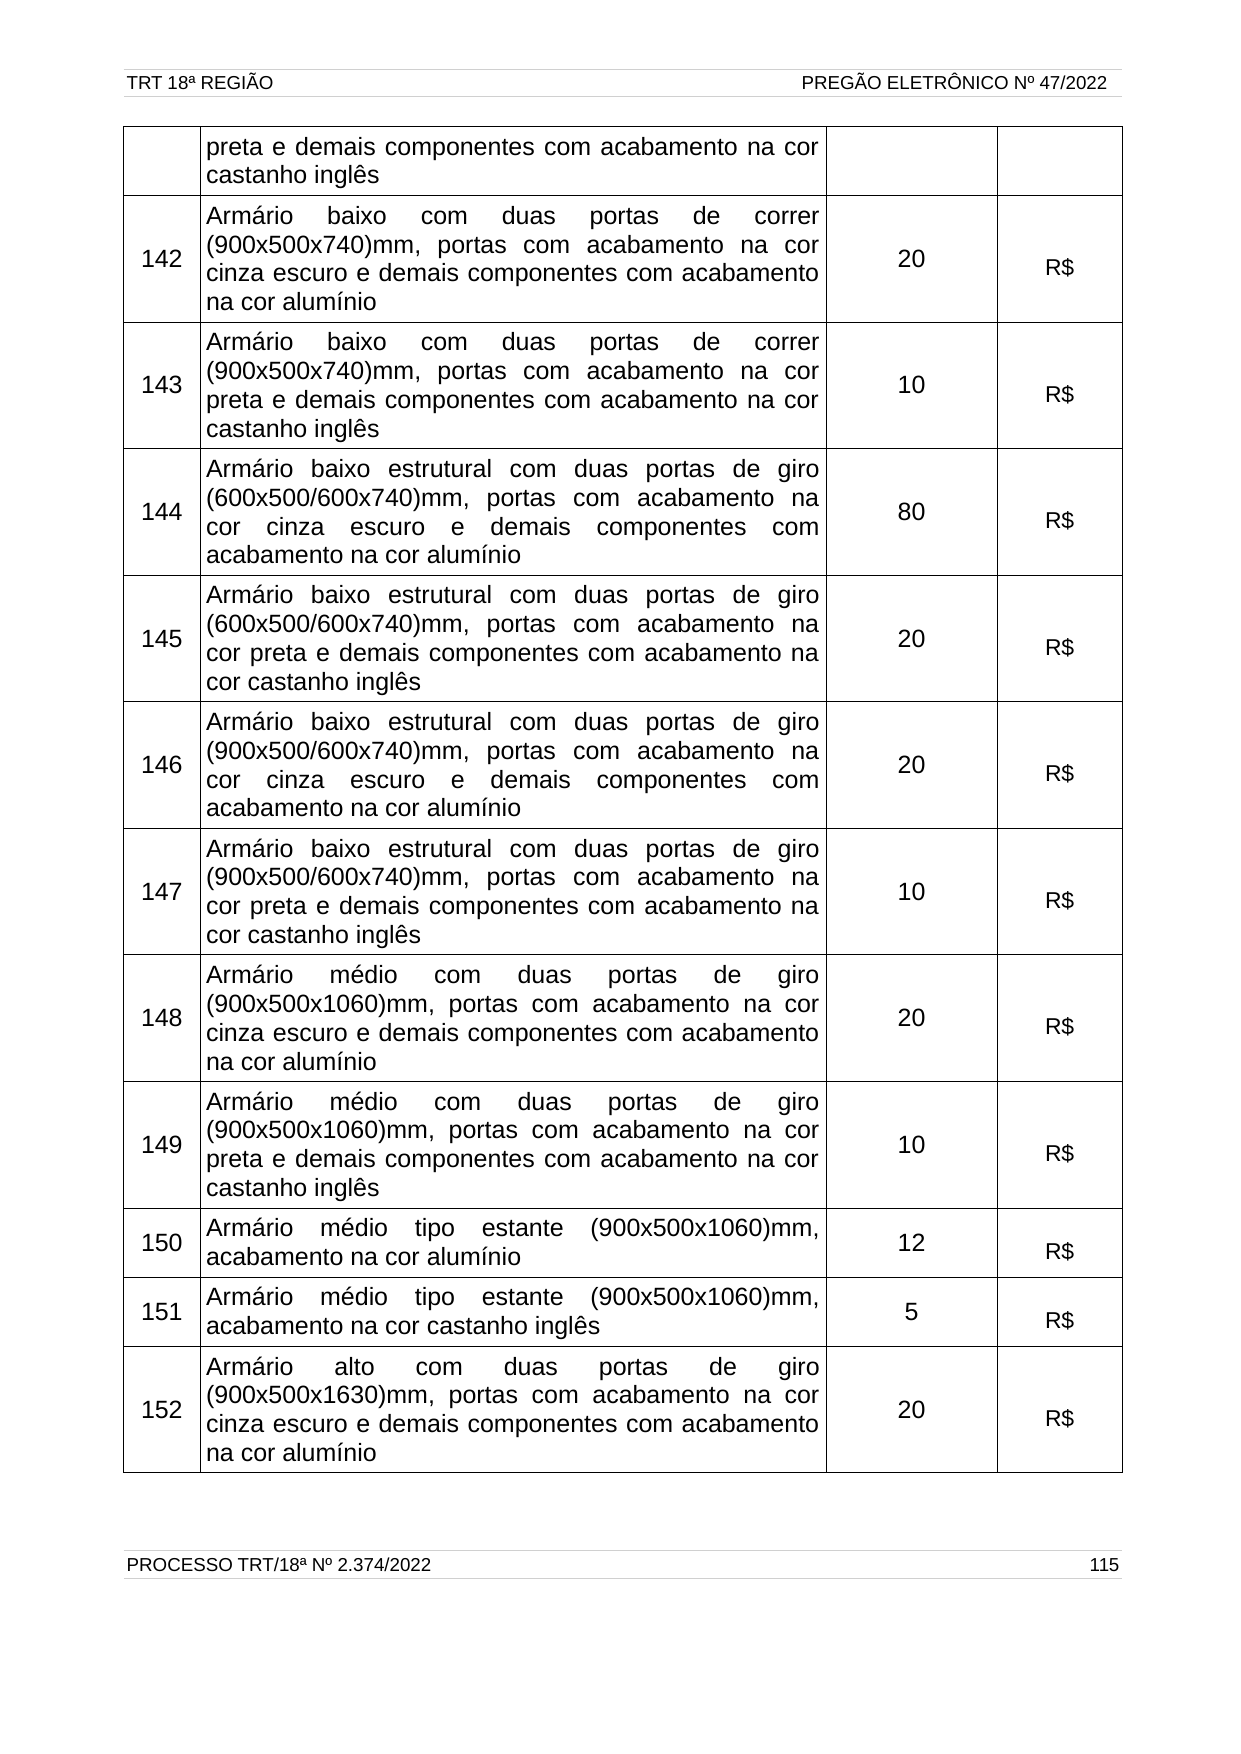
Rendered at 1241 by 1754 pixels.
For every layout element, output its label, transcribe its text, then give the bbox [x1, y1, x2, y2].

table_cell R$ [998, 323, 1122, 448]
table_cell 147 [124, 829, 200, 954]
table_cell R$ [998, 449, 1122, 575]
table_cell R$ [998, 1082, 1122, 1207]
table_cell Armário baixo estrutural com duas portas de giro (600x500/600x740)mm, portas com acabamento na cor preta e demais componentes com acabamento na cor castanho inglês [201, 576, 826, 701]
table_cell 148 [124, 955, 200, 1081]
table_cell [998, 127, 1122, 195]
table_cell 20 [827, 955, 997, 1081]
table_cell [124, 127, 200, 195]
table_cell Armário baixo estrutural com duas portas de giro (600x500/600x740)mm, portas com acabamento na cor cinza escuro e demais componentes com acabamento na cor alumínio [201, 449, 826, 575]
table_cell 10 [827, 829, 997, 954]
table_cell Armário baixo com duas portas de correr (900x500x740)mm, portas com acabamento na cor preta e demais componentes com acabamento na cor castanho inglês [201, 323, 826, 448]
table_cell Armário alto com duas portas de giro (900x500x1630)mm, portas com acabamento na cor cinza escuro e demais componentes com acabamento na cor alumínio [201, 1347, 826, 1472]
table_cell R$ [998, 1209, 1122, 1277]
table_cell R$ [998, 576, 1122, 701]
table_cell 151 [124, 1278, 200, 1346]
table_cell 10 [827, 323, 997, 448]
table_cell Armário baixo estrutural com duas portas de giro (900x500/600x740)mm, portas com acabamento na cor preta e demais componentes com acabamento na cor castanho inglês [201, 829, 826, 954]
table_cell 144 [124, 449, 200, 575]
table_cell 150 [124, 1209, 200, 1277]
table_cell Armário médio tipo estante (900x500x1060)mm, acabamento na cor alumínio [201, 1209, 826, 1277]
table_cell R$ [998, 702, 1122, 828]
table_cell R$ [998, 955, 1122, 1081]
table_cell 5 [827, 1278, 997, 1346]
table_cell 152 [124, 1347, 200, 1472]
table_cell 145 [124, 576, 200, 701]
table_cell 146 [124, 702, 200, 828]
table_cell Armário baixo estrutural com duas portas de giro (900x500/600x740)mm, portas com acabamento na cor cinza escuro e demais componentes com acabamento na cor alumínio [201, 702, 826, 828]
table_cell 20 [827, 196, 997, 322]
table_cell Armário médio com duas portas de giro (900x500x1060)mm, portas com acabamento na cor cinza escuro e demais componentes com acabamento na cor alumínio [201, 955, 826, 1081]
table_cell 20 [827, 702, 997, 828]
table_cell Armário baixo com duas portas de correr (900x500x740)mm, portas com acabamento na cor cinza escuro e demais componentes com acabamento na cor alumínio [201, 196, 826, 322]
table_cell [827, 127, 997, 195]
table_cell R$ [998, 829, 1122, 954]
table_cell 10 [827, 1082, 997, 1207]
table_cell 149 [124, 1082, 200, 1207]
table_cell R$ [998, 1347, 1122, 1472]
table_cell preta e demais componentes com acabamento na cor castanho inglês [201, 127, 826, 195]
table_cell R$ [998, 1278, 1122, 1346]
table_cell 143 [124, 323, 200, 448]
table_cell Armário médio tipo estante (900x500x1060)mm, acabamento na cor castanho inglês [201, 1278, 826, 1346]
table_cell 142 [124, 196, 200, 322]
table_cell 12 [827, 1209, 997, 1277]
table_cell 20 [827, 576, 997, 701]
table_cell 80 [827, 449, 997, 575]
table_cell 20 [827, 1347, 997, 1472]
table_cell R$ [998, 196, 1122, 322]
table_cell Armário médio com duas portas de giro (900x500x1060)mm, portas com acabamento na cor preta e demais componentes com acabamento na cor castanho inglês [201, 1082, 826, 1207]
